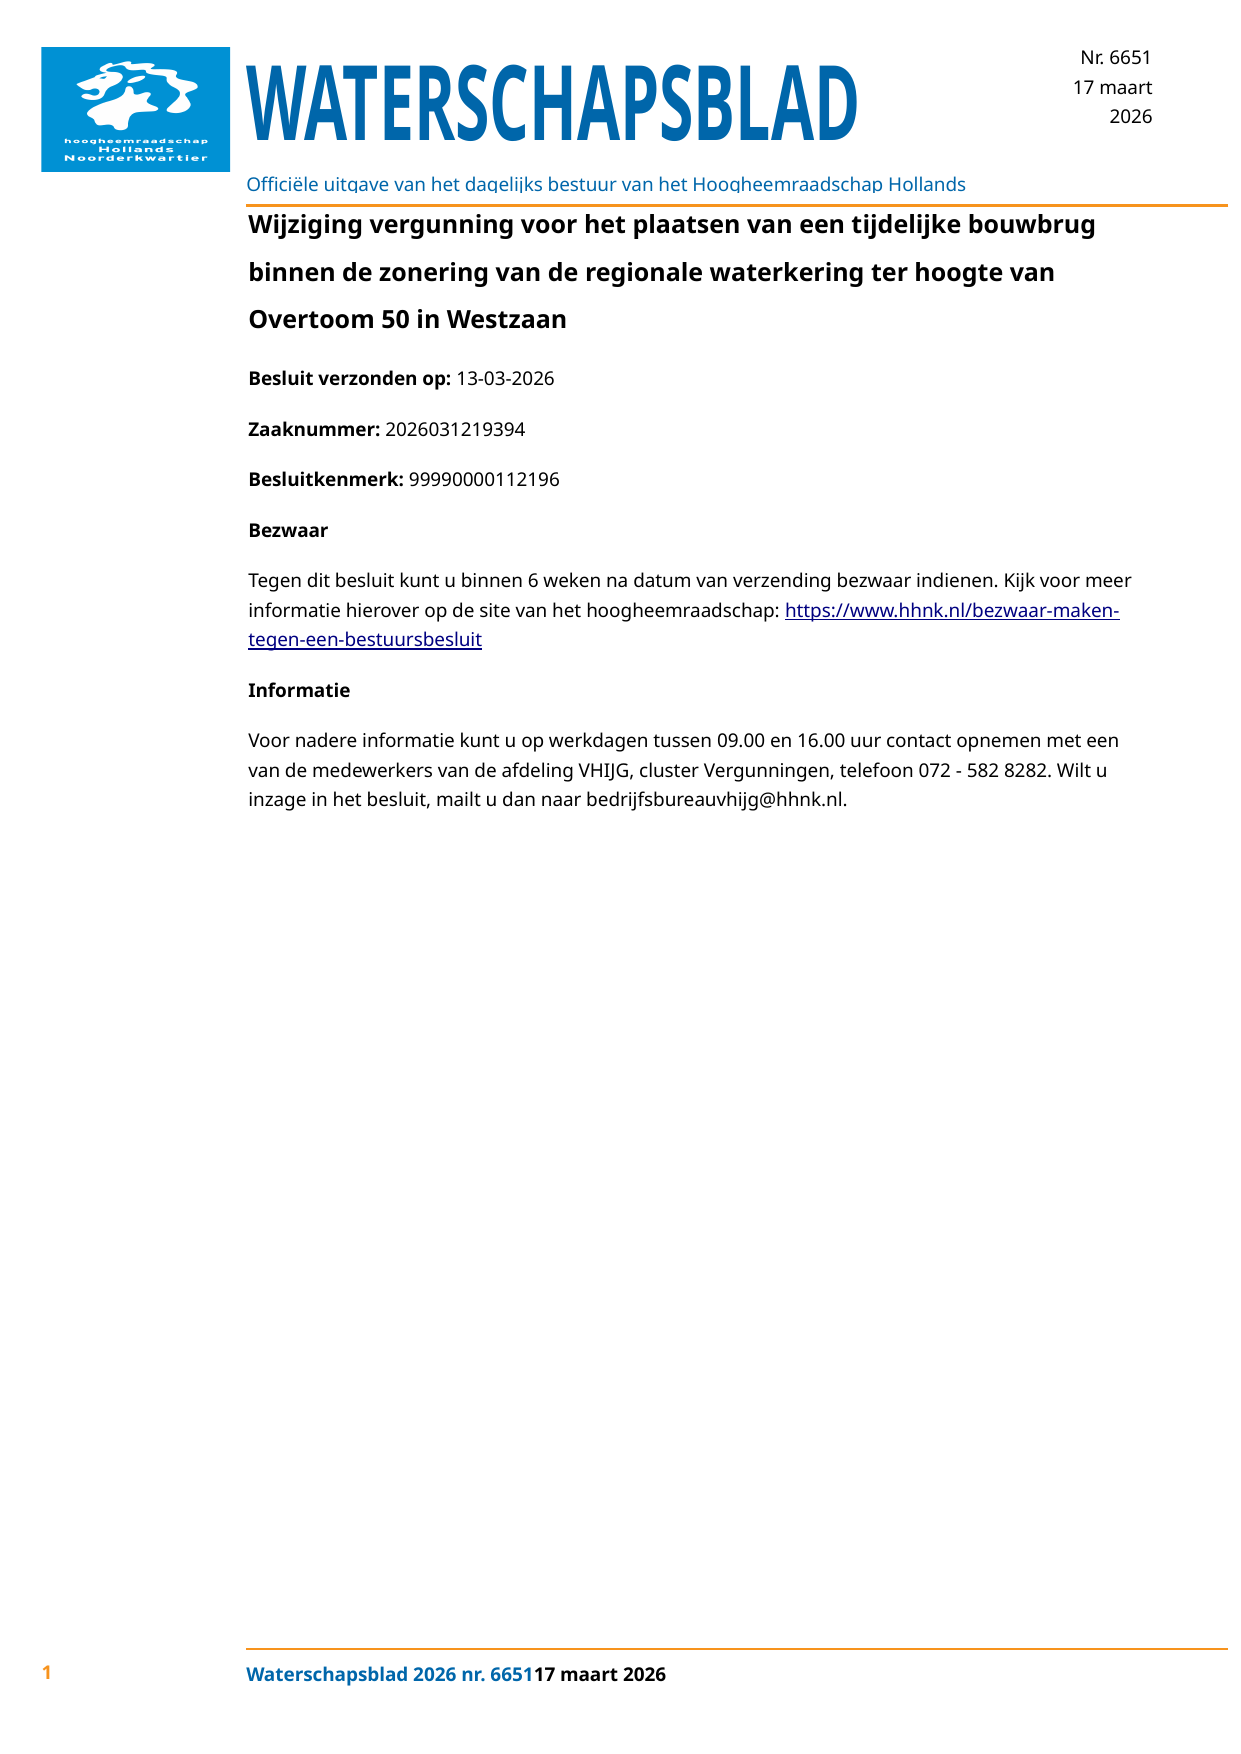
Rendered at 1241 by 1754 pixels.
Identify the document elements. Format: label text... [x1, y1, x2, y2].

picture [129, 76, 144, 82]
text Informatie [248, 677, 1152, 702]
text Besluitkenmerk: 99990000112196 [248, 466, 1152, 492]
picture [118, 62, 197, 112]
picture [78, 64, 122, 99]
text Voor nadere informatie kunt u op werkdagen tussen 09.00 en 16.00 uur contact opnemen met een van de medewerkers van de afdeling VHIJG, cluster Vergunningen, telefoon 072 - 582 8282. Wilt u inzage in het besluit, mailt u dan naar bedrijfsbureauvhijg@hhnk.nl. [248, 727, 1152, 812]
text Tegen dit besluit kunt u binnen 6 weken na datum van verzending bezwaar indienen. Kijk voor meer informatie hierover op de site van het hoogheemraadschap: https://www.hhnk.nl/bezwaar-maken-tegen-een-bestuursbesluit [248, 567, 1152, 652]
text Wijziging vergunning voor het plaatsen van een tijdelijke bouwbrug binnen de zonering van de regionale waterkering ter hoogte van Overtoom 50 in Westzaan [248, 207, 1152, 336]
text Bezwaar [248, 517, 1152, 542]
text Zaaknummer: 2026031219394 [248, 416, 1152, 442]
text Besluit verzonden op: 13-03-2026 [248, 366, 1152, 391]
picture [88, 87, 157, 130]
